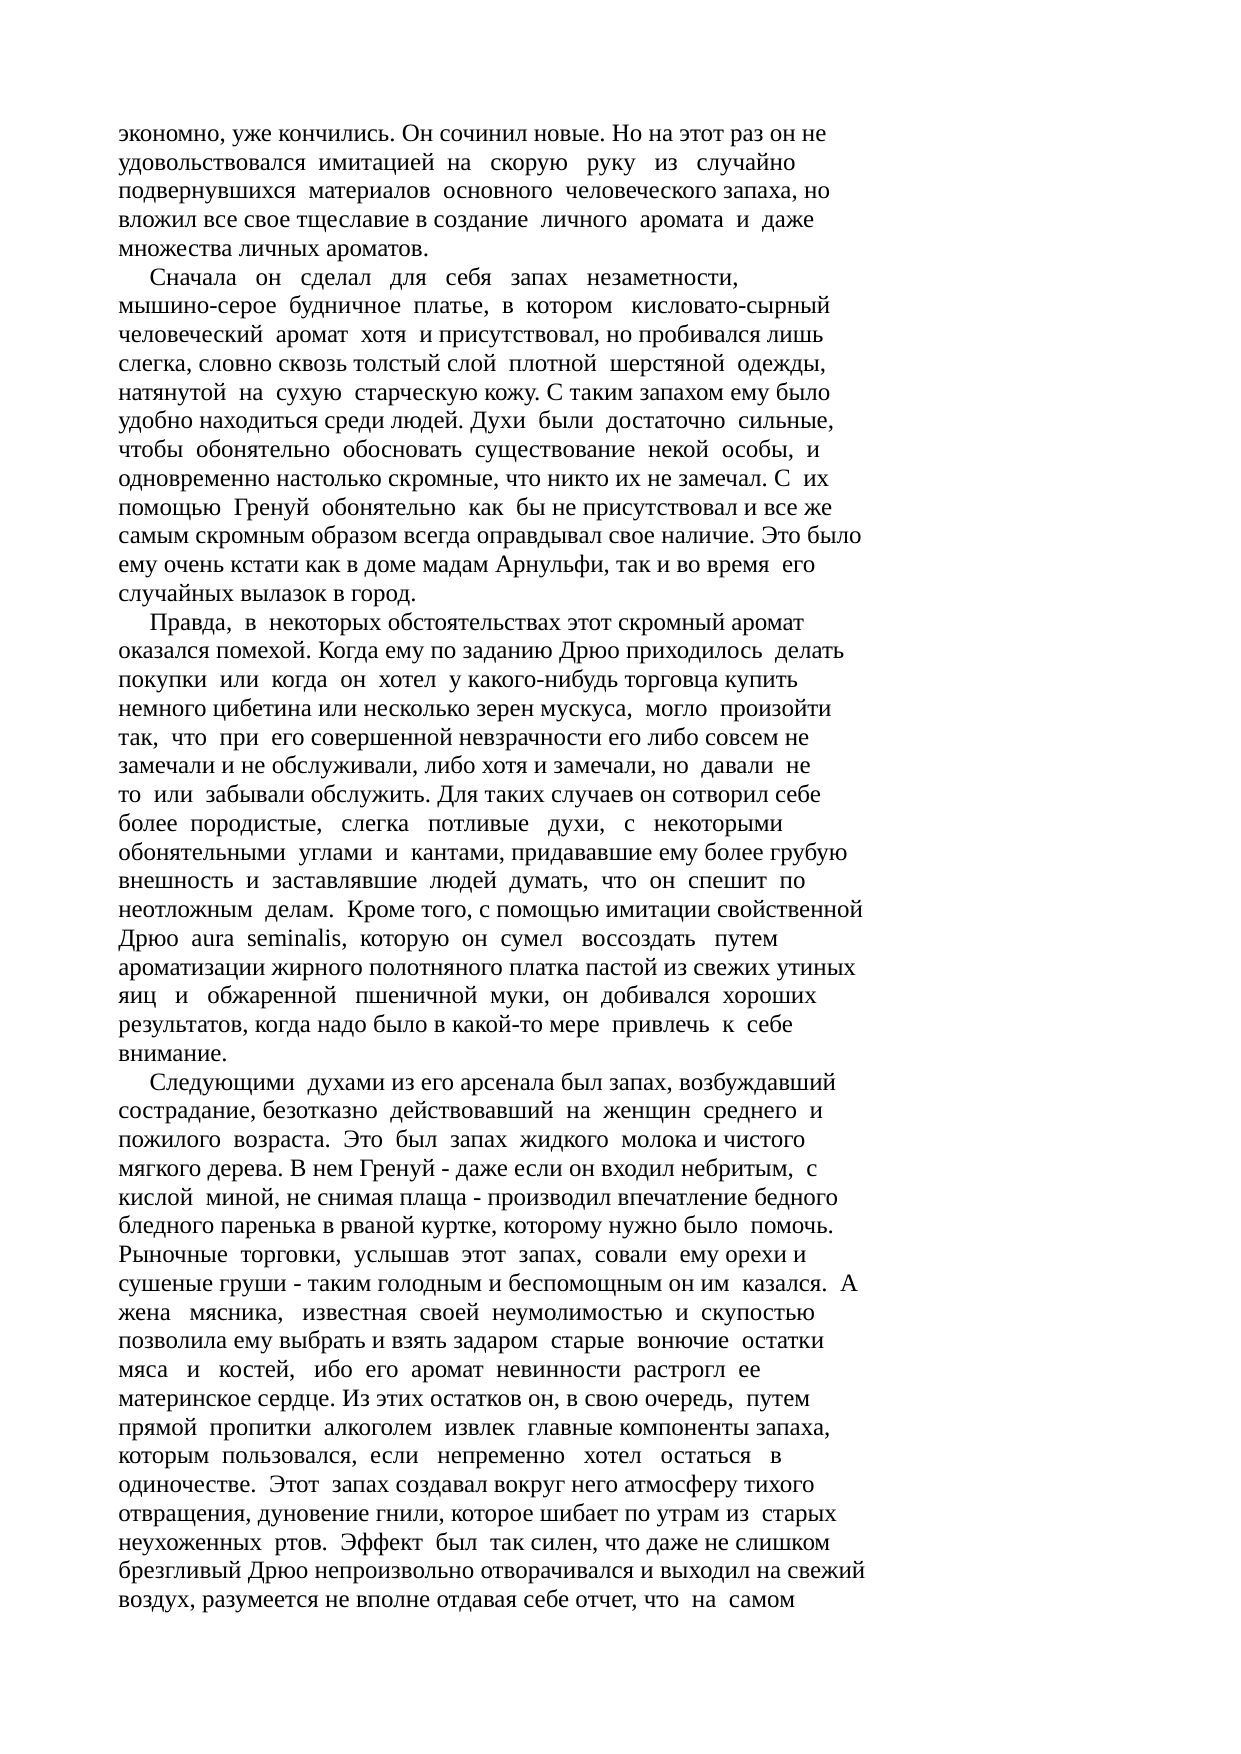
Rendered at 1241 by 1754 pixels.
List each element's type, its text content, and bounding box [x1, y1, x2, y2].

text ему очень кстати как в доме мадам Арнульфи, так и во время его [118, 549, 1122, 578]
text неухоженных ртов. Эффект был так силен, что даже не слишком [118, 1527, 1122, 1556]
text обонятельными углами и кантами, придававшие ему более грубую [118, 837, 1122, 866]
text множества личных ароматов. [118, 233, 1122, 262]
text мышино-серое будничное платье, в котором кисловато-сырный [118, 291, 1122, 319]
text чтобы обонятельно обосновать существование некой особы, и [118, 434, 1122, 463]
text прямой пропитки алкоголем извлек главные компоненты запаха, [118, 1412, 1122, 1441]
text удобно находиться среди людей. Духи были достаточно сильные, [118, 406, 1122, 434]
text Сначала он сделал для себя запах незаметности, [118, 262, 1122, 291]
text отвращения, дуновение гнили, которое шибает по утрам из старых [118, 1498, 1122, 1527]
text Дрюо aura seminalis, которую он сумел воссоздать путем [118, 923, 1122, 952]
text натянутой на сухую старческую кожу. С таким запахом ему было [118, 377, 1122, 406]
text одновременно настолько скромные, что никто их не замечал. С их [118, 463, 1122, 492]
text пожилого возраста. Это был запах жидкого молока и чистого [118, 1124, 1122, 1153]
text оказался помехой. Когда ему по заданию Дрюо приходилось делать [118, 636, 1122, 664]
text воздух, разумеется не вполне отдавая себе отчет, что на самом [118, 1584, 1122, 1613]
text жена мясника, известная своей неумолимостью и скупостью [118, 1297, 1122, 1326]
text вложил все свое тщеславие в создание личного аромата и даже [118, 204, 1122, 233]
text экономно, уже кончились. Он сочинил новые. Но на этот раз он не [118, 118, 1122, 147]
text Следующими духами из его арсенала был запах, возбуждавший [118, 1067, 1122, 1096]
text помощью Гренуй обонятельно как бы не присутствовал и все же [118, 492, 1122, 521]
text мягкого дерева. В нем Гренуй - даже если он входил небритым, с [118, 1153, 1122, 1182]
text неотложным делам. Кроме того, с помощью имитации свойственной [118, 894, 1122, 923]
text кислой миной, не снимая плаща - производил впечатление бедного [118, 1182, 1122, 1211]
text то или забывали обслужить. Для таких случаев он сотворил себе [118, 779, 1122, 808]
text ароматизации жирного полотняного платка пастой из свежих утиных [118, 952, 1122, 981]
text немного цибетина или несколько зерен мускуса, могло произойти [118, 693, 1122, 722]
text внешность и заставлявшие людей думать, что он спешит по [118, 866, 1122, 894]
text Рыночные торговки, услышав этот запах, совали ему орехи и [118, 1239, 1122, 1268]
text позволила ему выбрать и взять задаром старые вонючие остатки [118, 1326, 1122, 1354]
text мяса и костей, ибо его аромат невинности растрогл ее [118, 1354, 1122, 1383]
text так, что при его совершенной невзрачности его либо совсем не [118, 722, 1122, 751]
text материнское сердце. Из этих остатков он, в свою очередь, путем [118, 1383, 1122, 1412]
text брезгливый Дрюо непроизвольно отворачивался и выходил на свежий [118, 1556, 1122, 1584]
text результатов, когда надо было в какой-то мере привлечь к себе [118, 1009, 1122, 1038]
text слегка, словно сквозь толстый слой плотной шерстяной одежды, [118, 348, 1122, 377]
text внимание. [118, 1038, 1122, 1067]
text подвернувшихся материалов основного человеческого запаха, но [118, 176, 1122, 204]
text сушеные груши - таким голодным и беспомощным он им казался. А [118, 1268, 1122, 1297]
text яиц и обжаренной пшеничной муки, он добивался хороших [118, 981, 1122, 1009]
text самым скромным образом всегда оправдывал свое наличие. Это было [118, 521, 1122, 549]
text бледного паренька в рваной куртке, которому нужно было помочь. [118, 1211, 1122, 1239]
text Правда, в некоторых обстоятельствах этот скромный аромат [118, 607, 1122, 636]
text человеческий аромат хотя и присутствовал, но пробивался лишь [118, 319, 1122, 348]
text которым пользовался, если непременно хотел остаться в [118, 1441, 1122, 1469]
text удовольствовался имитацией на скорую руку из случайно [118, 147, 1122, 176]
text сострадание, безотказно действовавший на женщин среднего и [118, 1096, 1122, 1124]
text случайных вылазок в город. [118, 578, 1122, 607]
text замечали и не обслуживали, либо хотя и замечали, но давали не [118, 751, 1122, 779]
text одиночестве. Этот запах создавал вокруг него атмосферу тихого [118, 1469, 1122, 1498]
text более породистые, слегка потливые духи, с некоторыми [118, 808, 1122, 837]
text покупки или когда он хотел у какого-нибудь торговца купить [118, 664, 1122, 693]
